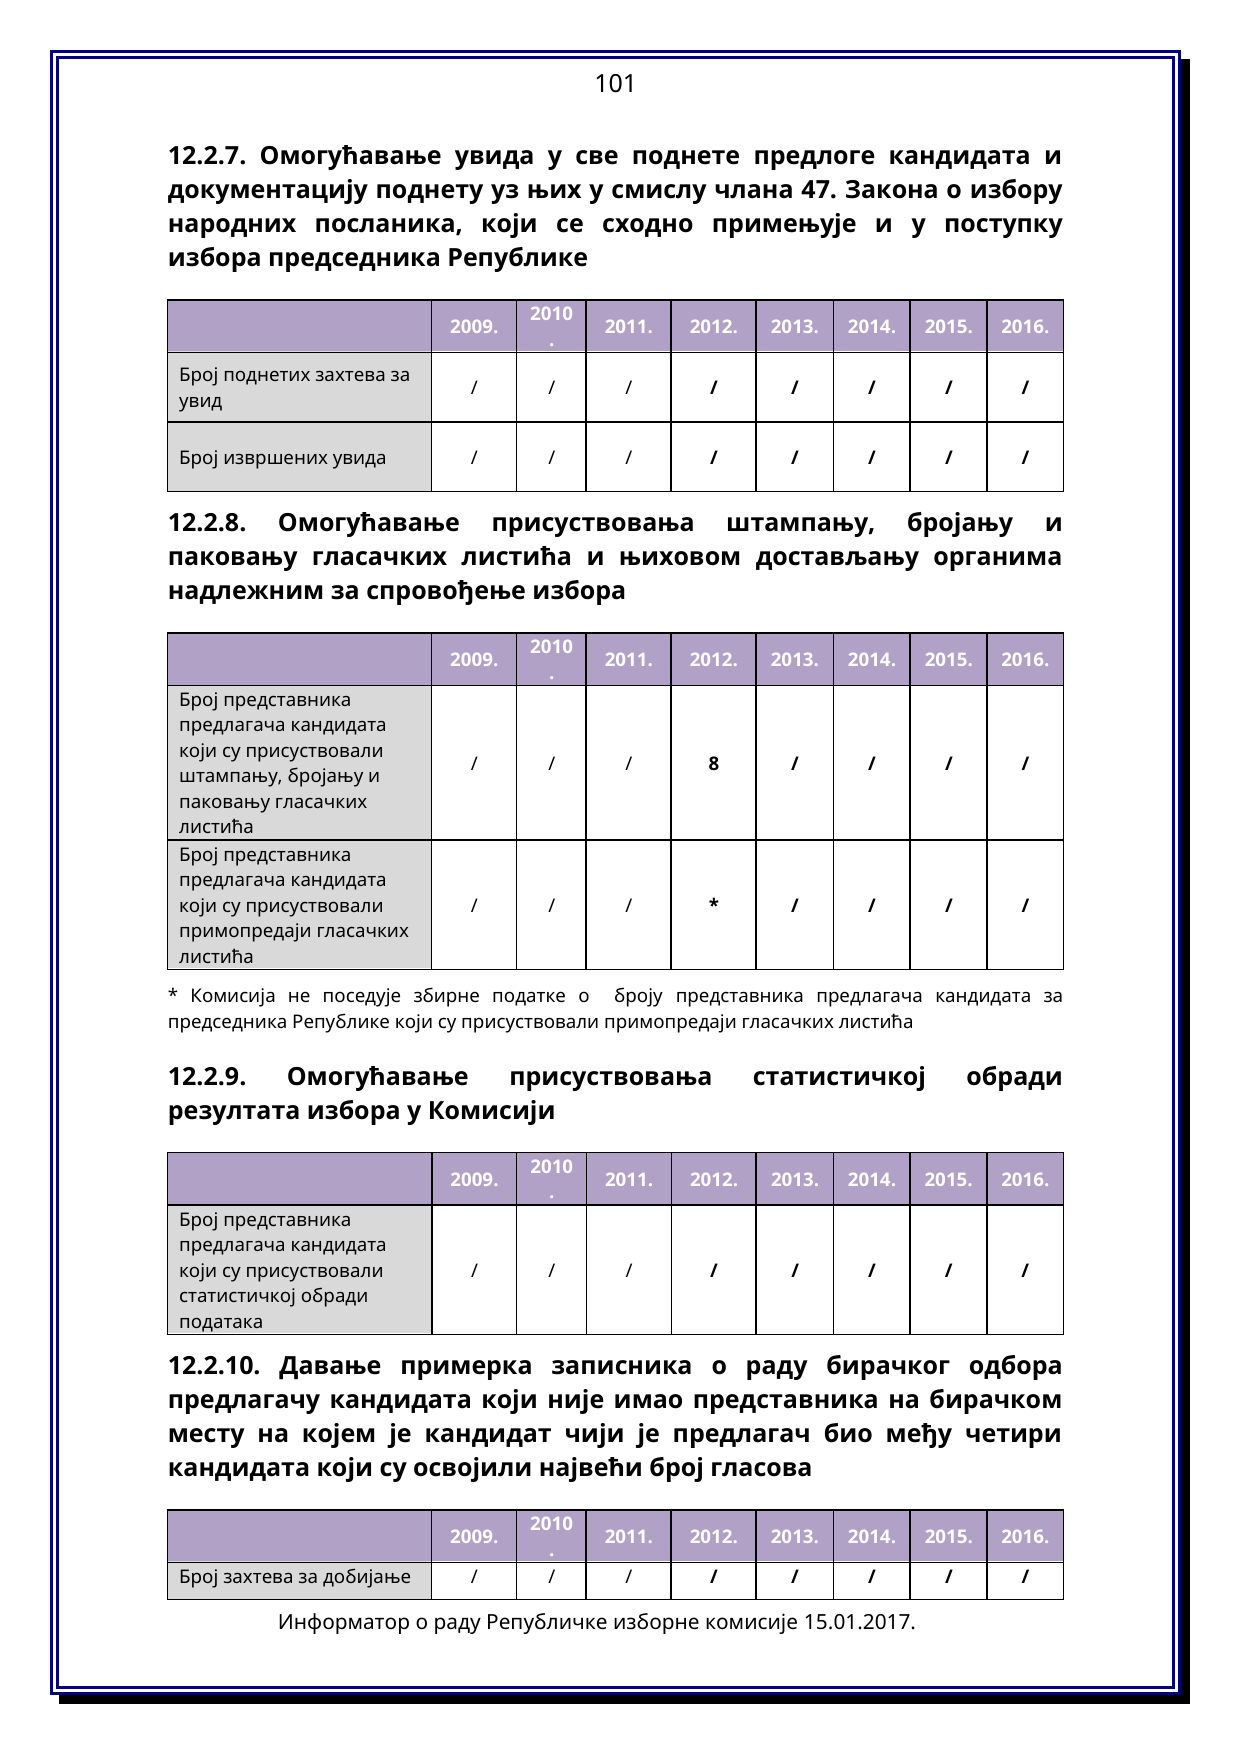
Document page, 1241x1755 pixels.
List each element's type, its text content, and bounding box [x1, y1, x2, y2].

table_cell Број представника предлагача кандидата који су присуствовали статистичкој обради података [168, 1206, 431, 1333]
table_cell / [757, 1563, 833, 1599]
table_cell / [834, 1206, 909, 1333]
table_header 2011. [587, 1153, 671, 1204]
table_cell * [672, 841, 755, 968]
table_header 2016. [988, 1511, 1063, 1561]
table_header 2013. [757, 301, 833, 351]
table_cell / [757, 686, 833, 839]
table_cell / [757, 841, 833, 968]
table_header 2009. [432, 1511, 516, 1561]
table_cell / [432, 353, 516, 421]
table_cell / [587, 841, 670, 968]
table_header 2009. [432, 634, 516, 685]
table_header 2012. [672, 634, 755, 685]
table_cell / [834, 1563, 909, 1599]
table_cell / [587, 353, 670, 421]
table_header 2015. [911, 634, 986, 685]
table_header 2015. [911, 1153, 986, 1204]
subtitle 12.2.8. Омогућавање присуствовања штампању, бројању и паковању гласачких листића и њиховом достављању органима надлежним за спровођење избора [168, 505, 1063, 607]
table_cell Број представника предлагача кандидата који су присуствовали примопредаји гласачких листића [168, 841, 431, 968]
table_header 2014. [834, 1511, 909, 1561]
table_cell / [911, 353, 986, 421]
table_cell / [517, 353, 585, 421]
table_header 2012. [672, 1511, 755, 1561]
table_header 2016. [988, 634, 1063, 685]
table_cell / [988, 1206, 1063, 1333]
table_cell / [433, 1206, 516, 1333]
table_header 2016. [988, 1153, 1063, 1204]
table_cell / [911, 841, 986, 968]
table_header 2012. [672, 1153, 755, 1204]
table_cell / [517, 423, 585, 491]
table_header [168, 1511, 431, 1561]
table_cell / [757, 423, 833, 491]
table_header [168, 301, 431, 351]
table_header 2014. [834, 1153, 909, 1204]
table_header 2010. [517, 1511, 585, 1561]
table_cell / [672, 353, 755, 421]
table_cell / [587, 1563, 670, 1599]
table_header 2013. [757, 1153, 833, 1204]
table_header 2012. [672, 301, 755, 351]
table_header 2010. [517, 301, 585, 351]
table_header 2010. [517, 1153, 586, 1204]
table_header 2009. [432, 301, 516, 351]
table_cell / [672, 423, 755, 491]
table_cell / [432, 841, 516, 968]
table_header 2010. [517, 634, 585, 685]
subtitle 12.2.10. Давање примерка записника о раду бирачког одбора предлагачу кандидата који није имао представника на бирачком месту на којем је кандидат чији је предлагач био међу четири кандидата који су освојили највећи број гласова [168, 1348, 1063, 1484]
table_cell / [988, 1563, 1063, 1599]
table_cell Број захтева за добијање [168, 1563, 431, 1599]
table_cell / [988, 841, 1063, 968]
table_cell Број поднетих захтева за увид [168, 353, 431, 421]
table_header 2009. [433, 1153, 516, 1204]
table_cell / [757, 1206, 833, 1333]
table_header 2011. [587, 301, 670, 351]
table_header 2011. [587, 1511, 670, 1561]
table_header 2014. [834, 634, 909, 685]
table_cell / [834, 686, 909, 839]
table_cell / [911, 423, 986, 491]
table_cell / [988, 353, 1063, 421]
table_cell / [834, 841, 909, 968]
table_cell / [757, 353, 833, 421]
table_cell Број извршених увида [168, 423, 431, 491]
table_cell / [517, 841, 585, 968]
table_cell / [834, 423, 909, 491]
table_cell / [911, 1563, 986, 1599]
table_cell Број представника предлагача кандидата који су присуствовали штампању, бројању и паковању гласачких листића [168, 686, 431, 839]
table_header 2013. [757, 634, 833, 685]
table_header [168, 1153, 431, 1204]
table_cell 8 [672, 686, 755, 839]
table_cell / [672, 1206, 755, 1333]
table_cell / [988, 423, 1063, 491]
subtitle 12.2.7. Омогућавање увида у све поднете предлоге кандидата и документацију поднету уз њих у смислу члана 47. Закона о избору народних посланика, који се сходно примењује и у поступку избора председника Републике [168, 138, 1063, 274]
table_cell / [672, 1563, 755, 1599]
table_cell / [517, 1563, 585, 1599]
subtitle 12.2.9. Омогућавање присуствовања статистичкој обради резултата избора у Комисији [168, 1059, 1063, 1127]
table_cell / [517, 686, 585, 839]
table_cell / [911, 686, 986, 839]
table_cell / [432, 423, 516, 491]
table_cell / [517, 1206, 586, 1333]
table_header 2013. [757, 1511, 833, 1561]
table_header 2014. [834, 301, 909, 351]
table_cell / [834, 353, 909, 421]
table_header 2016. [988, 301, 1063, 351]
table_cell / [587, 1206, 671, 1333]
table_cell / [911, 1206, 986, 1333]
table_cell / [432, 686, 516, 839]
table_cell / [587, 423, 670, 491]
table_header 2015. [911, 301, 986, 351]
text * Комисија не поседује збирне податке о броју представника предлагача кандидата за председника Републике који су присуствовали примопредаји гласачких листића [168, 983, 1063, 1034]
table_header 2011. [587, 634, 670, 685]
table_header [168, 634, 431, 685]
table_cell / [432, 1563, 516, 1599]
table_cell / [988, 686, 1063, 839]
table_cell / [587, 686, 670, 839]
table_header 2015. [911, 1511, 986, 1561]
